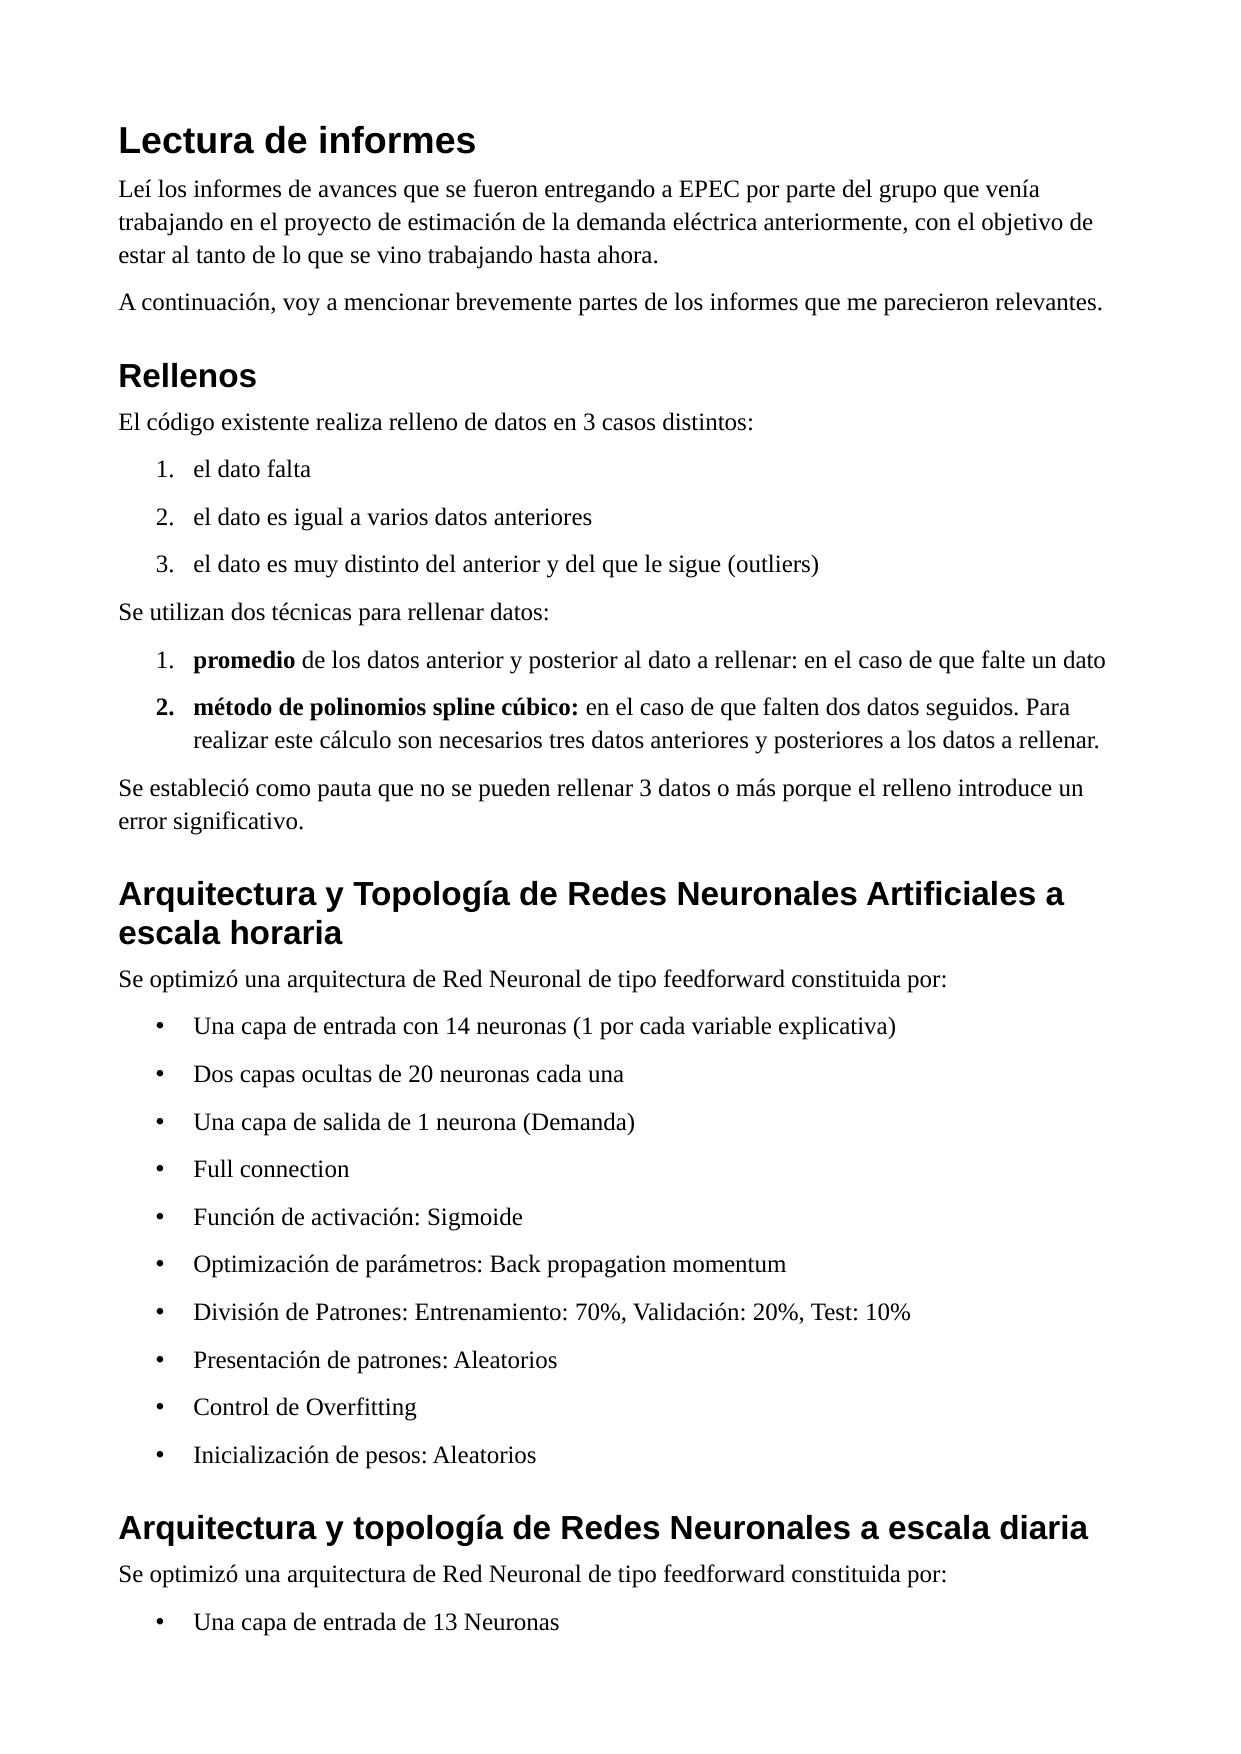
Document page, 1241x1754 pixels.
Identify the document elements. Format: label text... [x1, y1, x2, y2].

list promedio de los datos anterior y posterior al dato a rellenar: en el caso de que falte un dato [156, 645, 1122, 673]
list Una capa de entrada de 13 Neuronas [156, 1607, 1122, 1636]
text A continuación, voy a mencionar brevemente partes de los informes que me parecieron relevantes. [118, 287, 1122, 316]
subtitle Arquitectura y Topología de Redes Neuronales Artificiales a escala horaria [118, 874, 1122, 951]
subtitle Arquitectura y topología de Redes Neuronales a escala diaria [118, 1508, 1122, 1547]
list el dato es muy distinto del anterior y del que le sigue (outliers) [156, 549, 1122, 578]
list Inicialización de pesos: Aleatorios [156, 1440, 1122, 1469]
list Una capa de salida de 1 neurona (Demanda) [156, 1107, 1122, 1135]
list el dato es igual a varios datos anteriores [156, 502, 1122, 531]
list División de Patrones: Entrenamiento: 70%, Validación: 20%, Test: 10% [156, 1297, 1122, 1326]
list Función de activación: Sigmoide [156, 1202, 1122, 1231]
list Control de Overfitting [156, 1392, 1122, 1421]
list método de polinomios spline cúbico: en el caso de que falten dos datos seguidos. Para realizar este cálculo son necesarios tres datos anteriores y posteriores a los datos a rellenar. [156, 692, 1122, 754]
text Se estableció como pauta que no se pueden rellenar 3 datos o más porque el relleno introduce un error significativo. [118, 773, 1122, 835]
text El código existente realiza relleno de datos en 3 casos distintos: [118, 407, 1122, 436]
text Leí los informes de avances que se fueron entregando a EPEC por parte del grupo que venía trabajando en el proyecto de estimación de la demanda eléctrica anteriormente, con el objetivo de estar al tanto de lo que se vino trabajando hasta ahora. [118, 174, 1122, 268]
text Se optimizó una arquitectura de Red Neuronal de tipo feedforward constituida por: [118, 964, 1122, 993]
list Dos capas ocultas de 20 neuronas cada una [156, 1059, 1122, 1088]
text Se optimizó una arquitectura de Red Neuronal de tipo feedforward constituida por: [118, 1559, 1122, 1588]
text Se utilizan dos técnicas para rellenar datos: [118, 597, 1122, 626]
subtitle Lectura de informes [118, 118, 1122, 161]
list Full connection [156, 1154, 1122, 1183]
list Una capa de entrada con 14 neuronas (1 por cada variable explicativa) [156, 1011, 1122, 1040]
subtitle Rellenos [118, 356, 1122, 394]
list el dato falta [156, 454, 1122, 483]
list Presentación de patrones: Aleatorios [156, 1345, 1122, 1373]
list Optimización de parámetros: Back propagation momentum [156, 1249, 1122, 1278]
